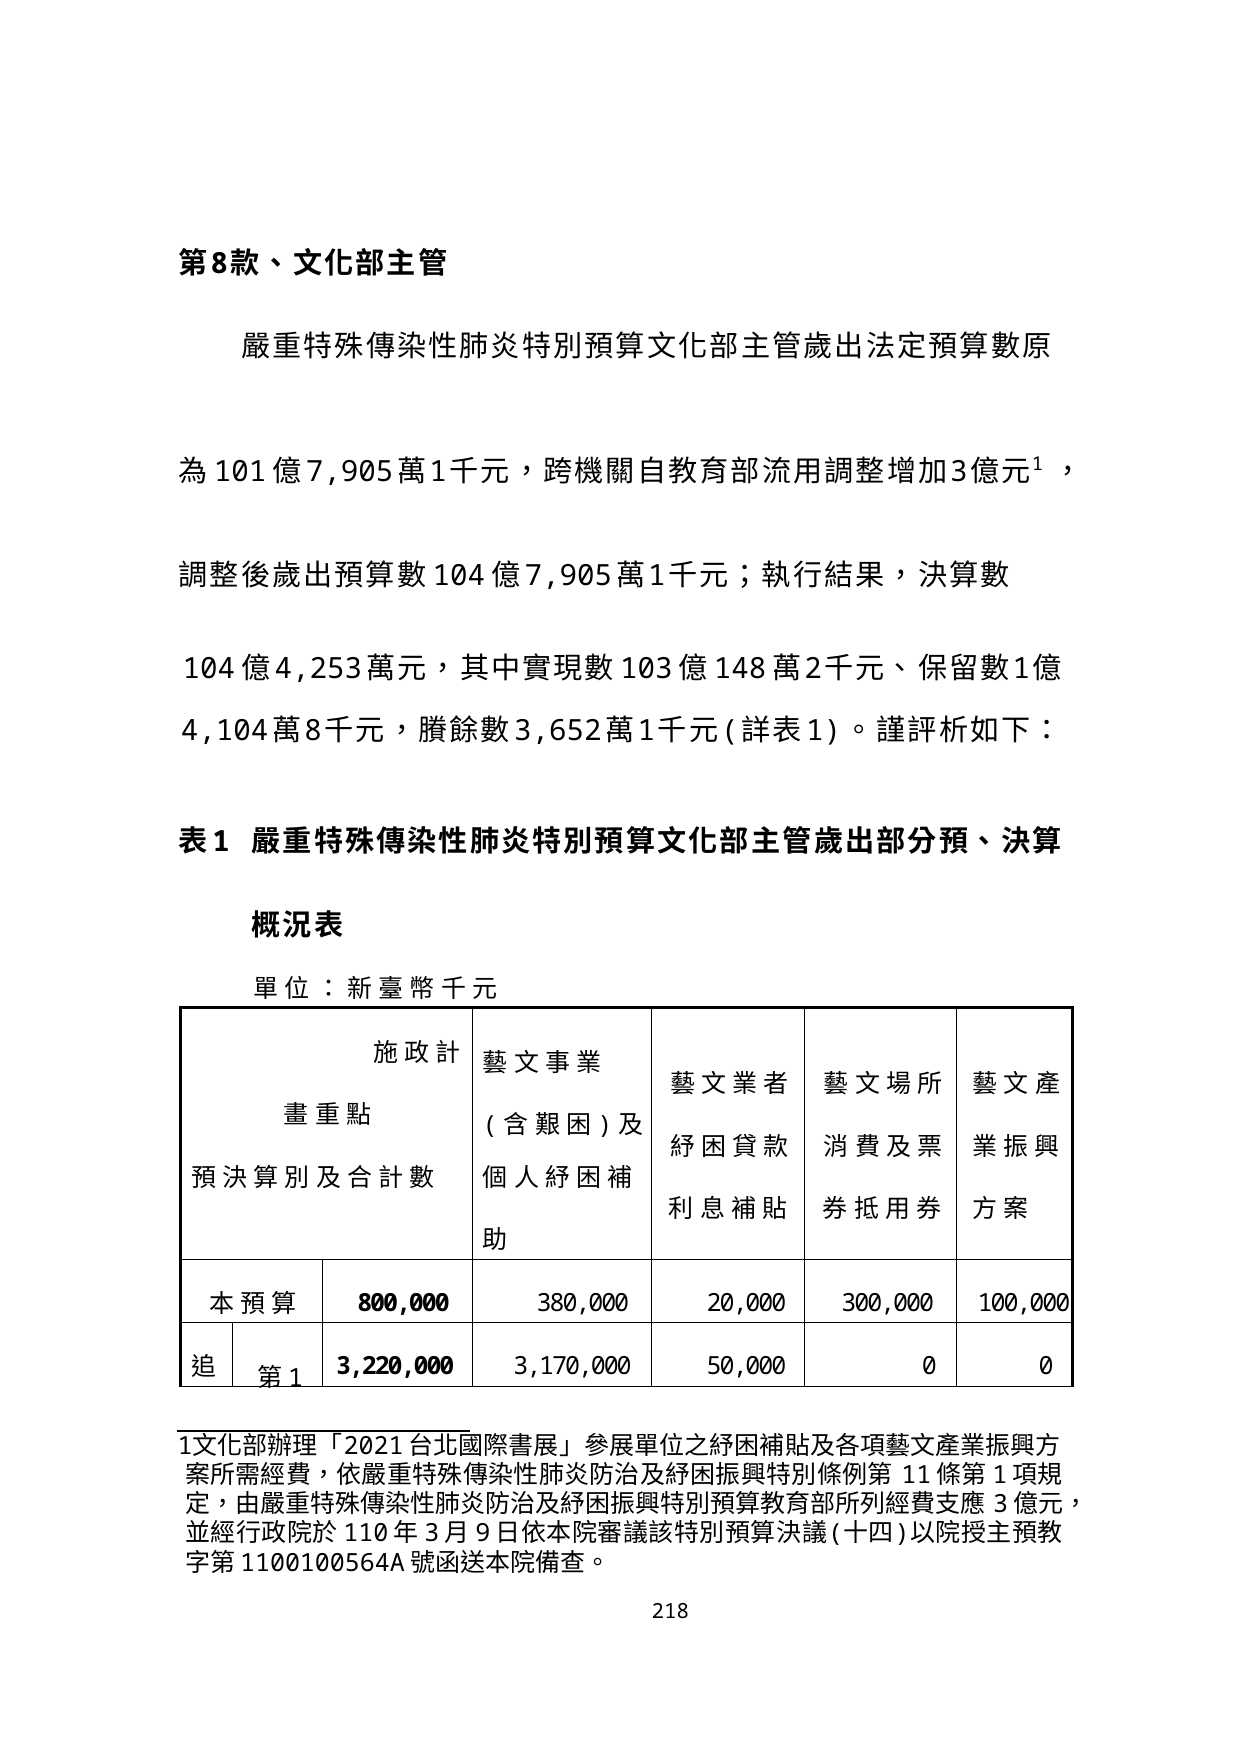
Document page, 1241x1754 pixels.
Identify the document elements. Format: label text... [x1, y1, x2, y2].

table_cell 50,000 [652, 1323, 804, 1386]
text 第8款、文化部主管 [177, 177, 1063, 302]
table_cell 第1 [233, 1323, 322, 1386]
table_cell 3,220,000 [323, 1323, 472, 1386]
table_cell 0 [957, 1323, 1071, 1386]
table_cell 3,170,000 [473, 1323, 651, 1386]
table_cell 本預算 [182, 1260, 322, 1322]
table_header 藝文場所消費及票券抵用券 [805, 1009, 956, 1259]
table_cell 追 [182, 1323, 232, 1386]
text 文化部辦理「2021台北國際書展」參展單位之紓困補貼及各項藝文產業振興方案所需經費，依嚴重特殊傳染性肺炎防治及紓困振興特別條例第11條第1項規定，由嚴重特殊傳染性肺炎防治及紓困振興特別預算教育部所列經費支應3億元，並經行政院於110年3月9日依本院審議該特別預算決議(十四)以院授主預教字第1100100564A號函送本院備查。 [177, 1431, 1063, 1577]
text 表1 嚴重特殊傳染性肺炎特別預算文化部主管歲出部分預、決算概況表 單位：新臺幣千元 [177, 756, 1063, 1006]
table_cell 0 [805, 1323, 956, 1386]
table_header 藝文事業(含艱困)及個人紓困補助 [473, 1009, 651, 1259]
text 嚴重特殊傳染性肺炎特別預算文化部主管歲出法定預算數原為101億7,905萬1千元，跨機關自教育部流用調整增加3億元，調整後歲出預算數104億7,905萬1千元；執行結果，決算數104億4,253萬元，其中實現數103億148萬2千元、保留數1億4,104萬8千元，賸餘數3,652萬1千元(詳表1)。謹評析如下： [177, 302, 1063, 740]
table_header 藝文業者紓困貸款利息補貼 [652, 1009, 804, 1259]
table_cell 20,000 [652, 1260, 804, 1322]
table_header 施政計畫重點 預決算別及合計數 [182, 1009, 472, 1259]
table_cell 100,000 [957, 1260, 1071, 1322]
table_header 藝文產業振興方案 [957, 1009, 1071, 1259]
table_cell 300,000 [805, 1260, 956, 1322]
table_cell 380,000 [473, 1260, 651, 1322]
table_cell 800,000 [323, 1260, 472, 1322]
